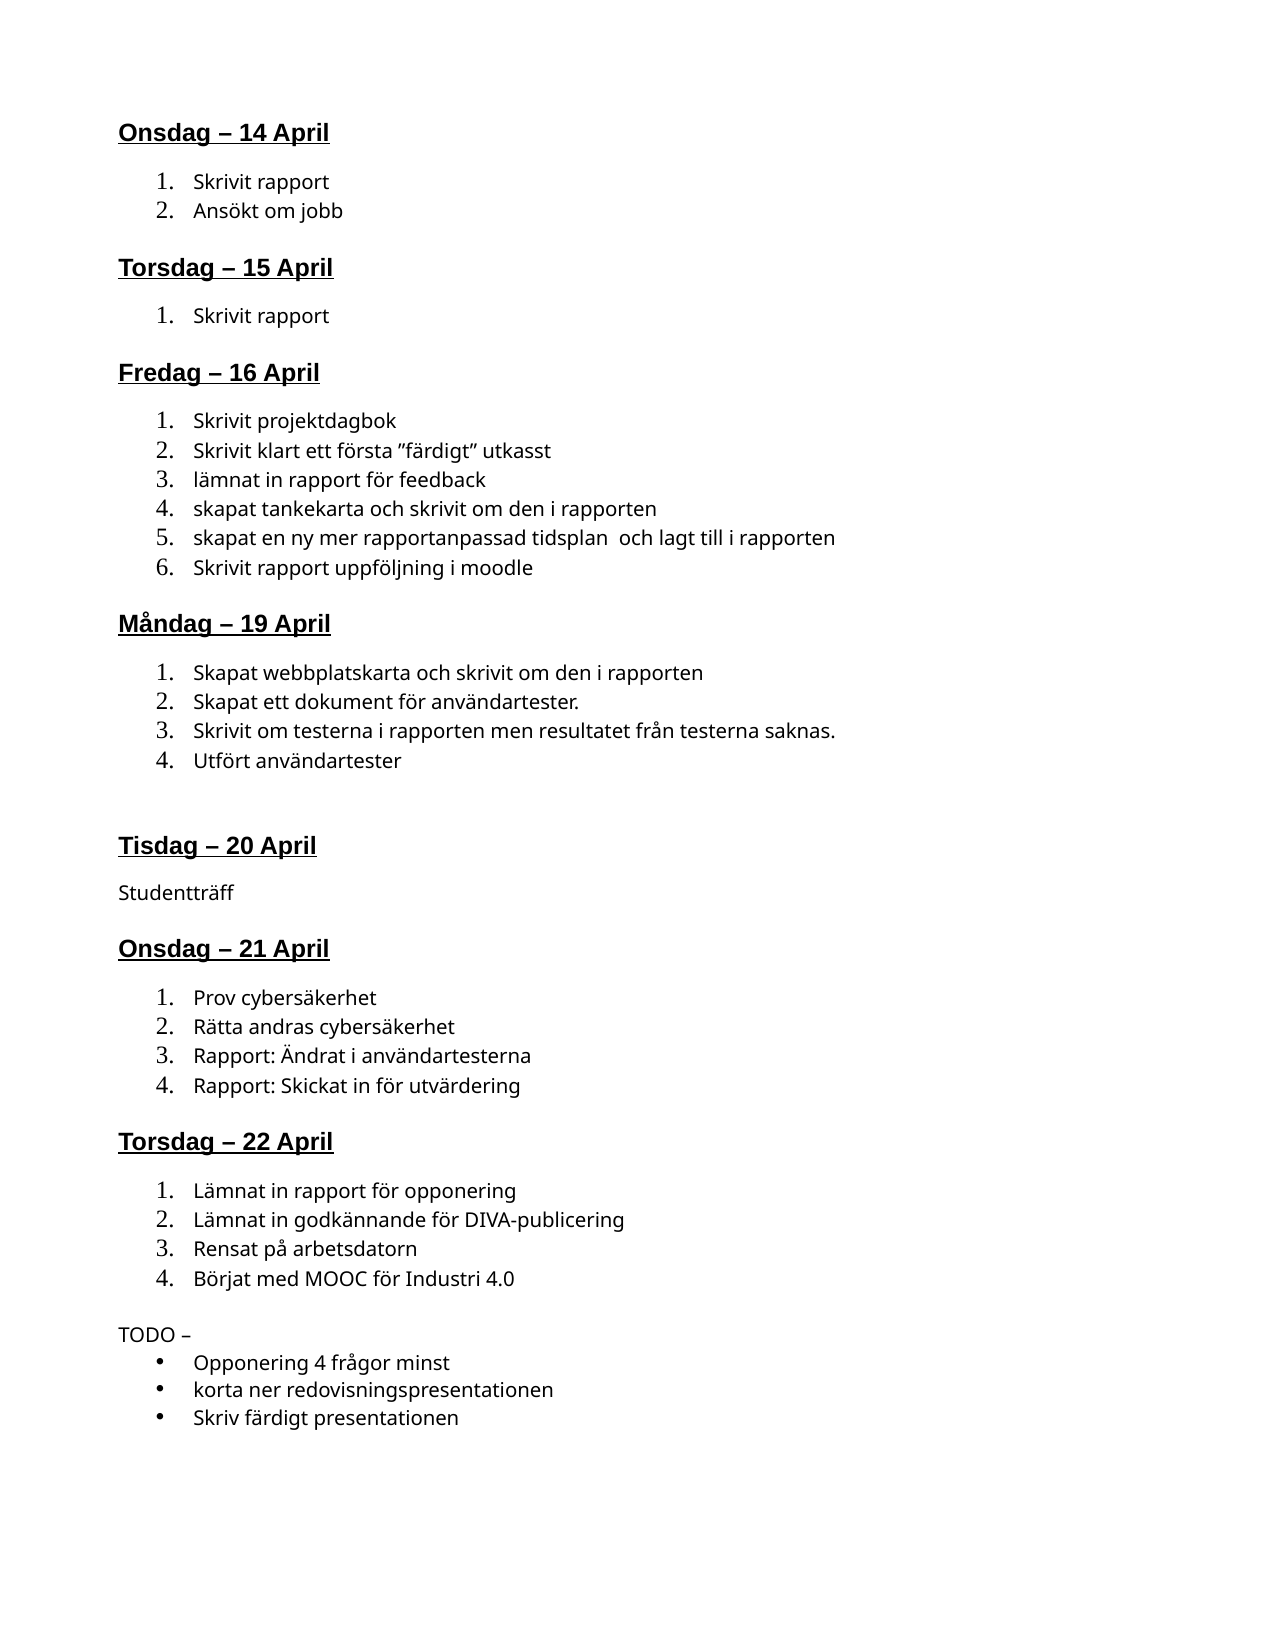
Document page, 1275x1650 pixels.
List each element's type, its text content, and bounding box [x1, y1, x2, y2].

text Tisdag – 20 April [118, 831, 1157, 859]
list Skriv färdigt presentationen [156, 1403, 1157, 1431]
list Skrivit om testerna i rapporten men resultatet från testerna saknas. [156, 716, 1157, 745]
list Skrivit rapport uppföljning i moodle [156, 552, 1157, 581]
text Studentträff [118, 878, 1157, 906]
text Måndag – 19 April [118, 609, 1157, 638]
list Rapport: Skickat in för utvärdering [156, 1070, 1157, 1099]
list Skapat ett dokument för användartester. [156, 686, 1157, 716]
text Onsdag – 21 April [118, 934, 1157, 963]
list Skrivit rapport [156, 166, 1157, 195]
text Torsdag – 15 April [118, 253, 1157, 281]
list Börjat med MOOC för Industri 4.0 [156, 1263, 1157, 1292]
list Skrivit projektdagbok [156, 405, 1157, 435]
list Lämnat in rapport för opponering [156, 1175, 1157, 1204]
list skapat tankekarta och skrivit om den i rapporten [156, 493, 1157, 522]
list lämnat in rapport för feedback [156, 464, 1157, 493]
list Skrivit rapport [156, 300, 1157, 329]
list Rätta andras cybersäkerhet [156, 1011, 1157, 1041]
list Lämnat in godkännande för DIVA-publicering [156, 1204, 1157, 1233]
list korta ner redovisningspresentationen [156, 1376, 1157, 1403]
text Torsdag – 22 April [118, 1127, 1157, 1156]
list Skrivit klart ett första ”färdigt” utkasst [156, 435, 1157, 464]
text TODO – [118, 1320, 1157, 1348]
list Ansökt om jobb [156, 195, 1157, 224]
text Onsdag – 14 April [118, 118, 1157, 147]
text Fredag – 16 April [118, 358, 1157, 387]
list Prov cybersäkerhet [156, 982, 1157, 1011]
list Rapport: Ändrat i användartesterna [156, 1041, 1157, 1070]
list Rensat på arbetsdatorn [156, 1233, 1157, 1263]
list Skapat webbplatskarta och skrivit om den i rapporten [156, 657, 1157, 686]
list skapat en ny mer rapportanpassad tidsplan och lagt till i rapporten [156, 522, 1157, 552]
list Opponering 4 frågor minst [156, 1348, 1157, 1376]
list Utfört användartester [156, 745, 1157, 774]
